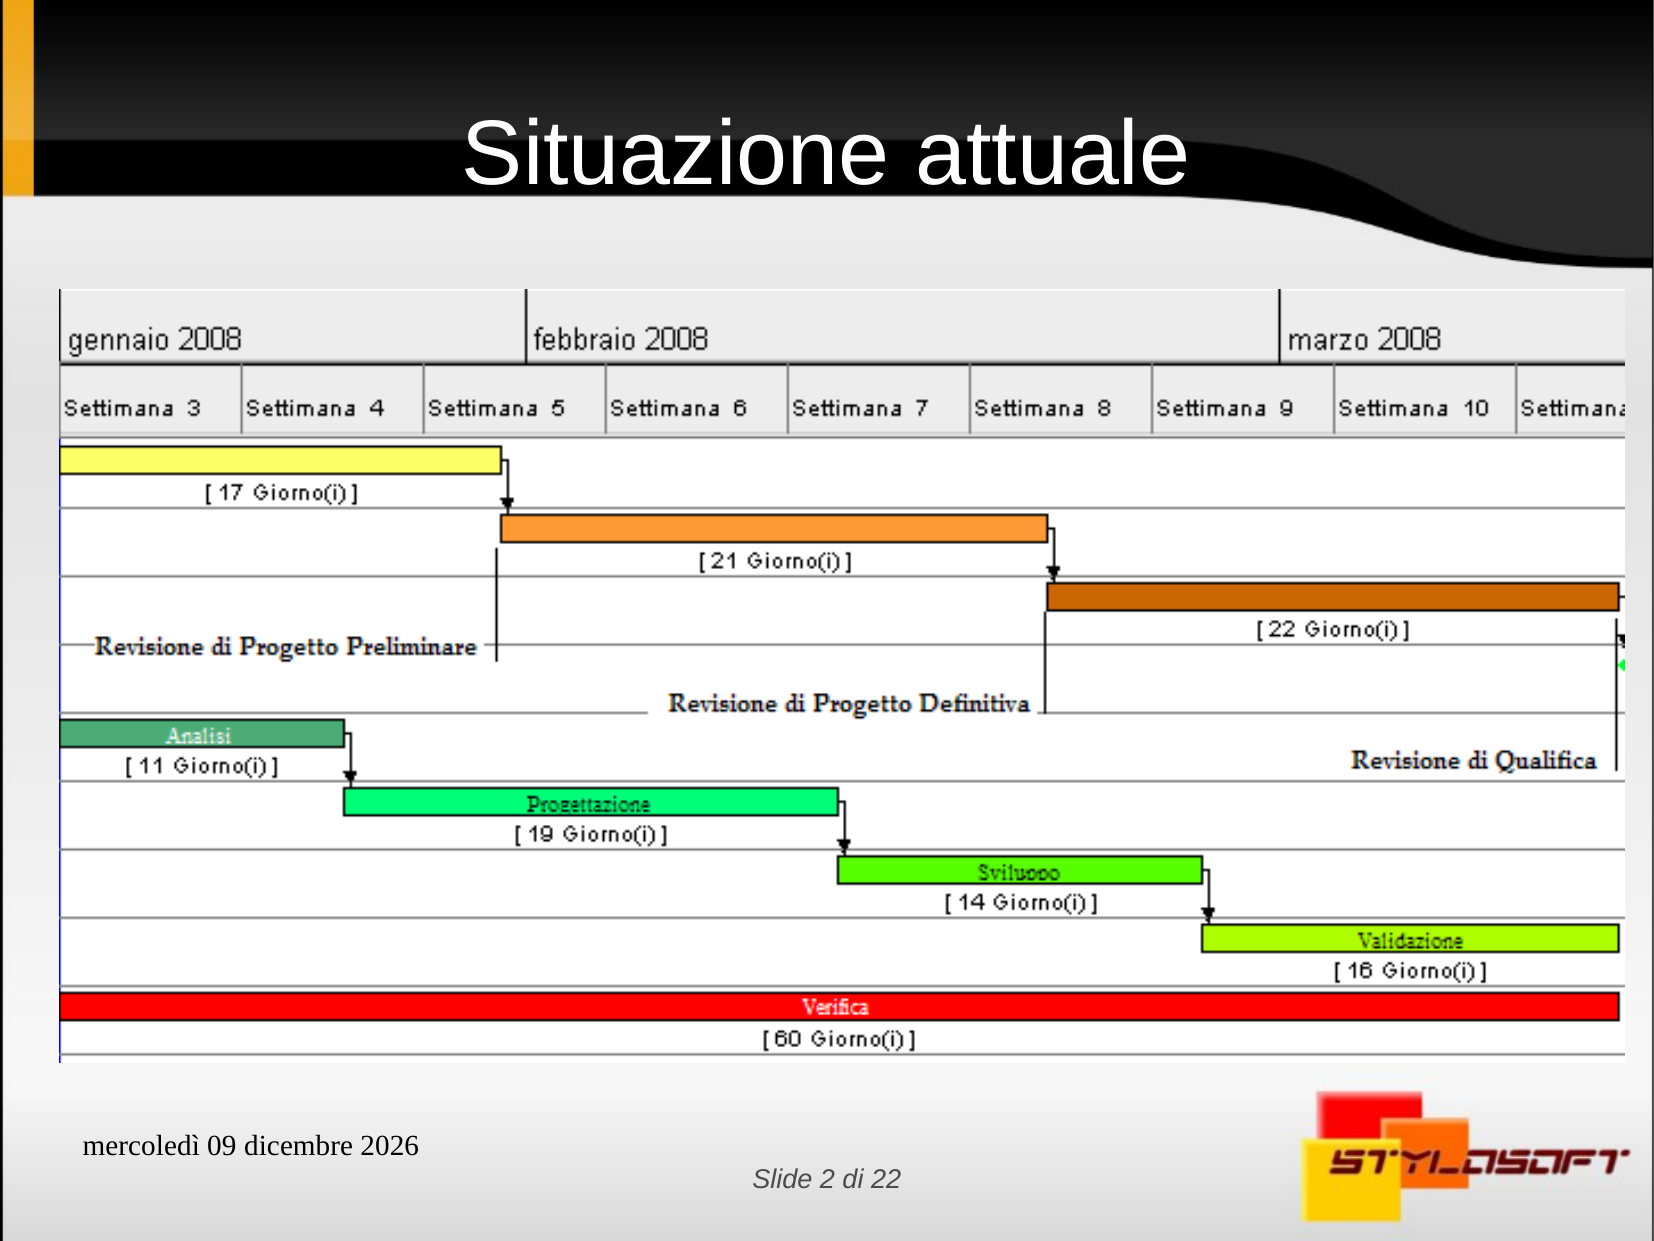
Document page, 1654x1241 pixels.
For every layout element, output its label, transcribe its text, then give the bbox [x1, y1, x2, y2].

text_box Slide <numero> di 22 [0, 1156, 1654, 1241]
picture [0, 0, 1654, 1156]
title Situazione attuale [82, 49, 1571, 257]
